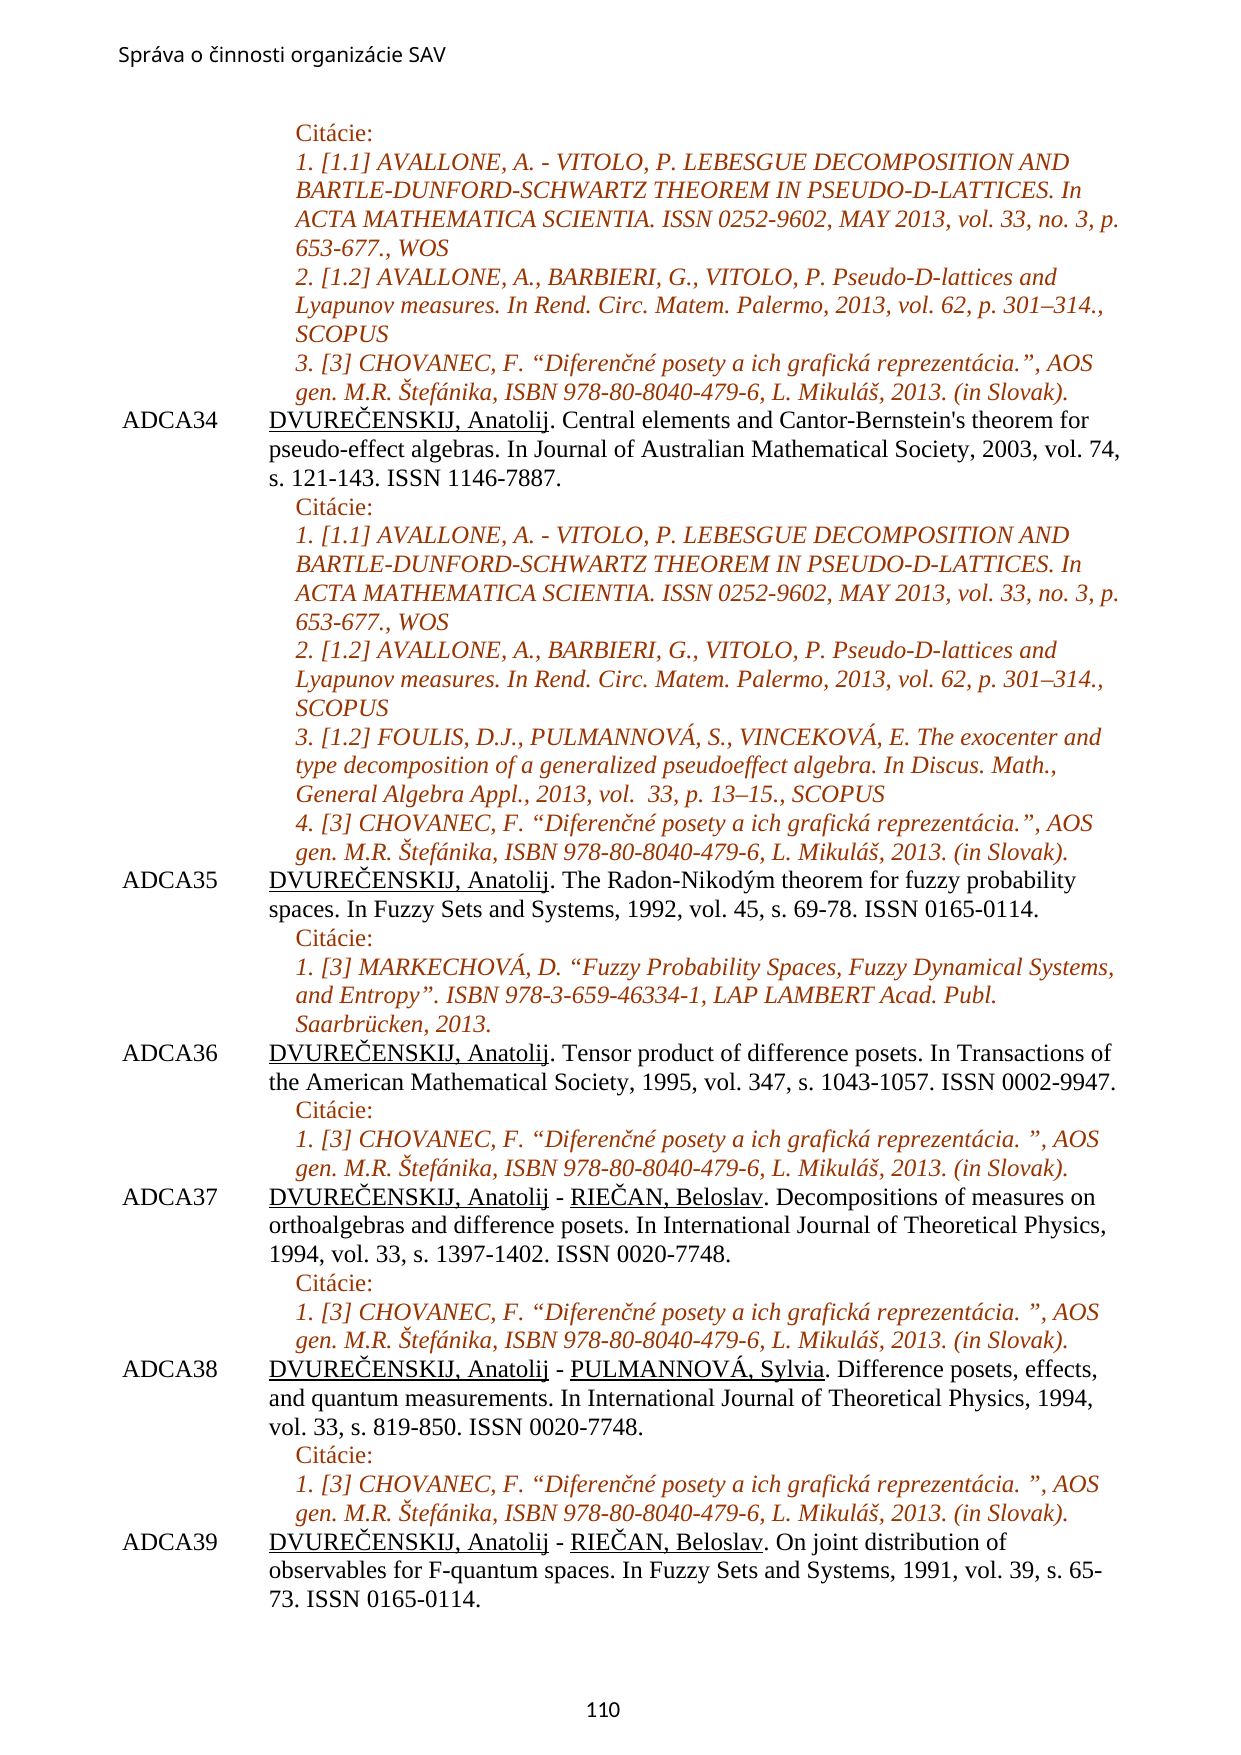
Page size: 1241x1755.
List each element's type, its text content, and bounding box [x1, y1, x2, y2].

text 1. [1.1] AVALLONE, A. - VITOLO, P. LEBESGUE DECOMPOSITION AND BARTLE-DUNFORD-SCHWARTZ THEOREM IN PSEUDO-D-LATTICES. In ACTA MATHEMATICA SCIENTIA. ISSN 0252-9602, MAY 2013, vol. 33, no. 3, p. 653-677., WOS [295, 521, 1122, 636]
table_header ADCA38 [122, 1354, 269, 1441]
table_header ADCA34 [122, 406, 269, 492]
text Citácie: [295, 118, 1122, 147]
text 1. [3] MARKECHOVÁ, D. “Fuzzy Probability Spaces, Fuzzy Dynamical Systems, and Entropy”. ISBN 978-3-659-46334-1, LAP LAMBERT Acad. Publ. Saarbrücken, 2013. [295, 952, 1122, 1038]
text 2. [1.2] AVALLONE, A., BARBIERI, G., VITOLO, P. Pseudo-D-lattices and Lyapunov measures. In Rend. Circ. Matem. Palermo, 2013, vol. 62, p. 301–314., SCOPUS [295, 636, 1122, 722]
text Citácie: [295, 1096, 1122, 1124]
table_header DVUREČENSKIJ, Anatolij. The Radon-Nikodým theorem for fuzzy probability spaces. In Fuzzy Sets and Systems, 1992, vol. 45, s. 69-78. ISSN 0165-0114. [269, 866, 1122, 923]
text Citácie: [295, 1268, 1122, 1297]
text Citácie: [295, 1441, 1122, 1469]
text 3. [3] CHOVANEC, F. “Diferenčné posety a ich grafická reprezentácia.”, AOS gen. M.R. Štefánika, ISBN 978-80-8040-479-6, L. Mikuláš, 2013. (in Slovak). [295, 348, 1122, 406]
table_header DVUREČENSKIJ, Anatolij - PULMANNOVÁ, Sylvia. Difference posets, effects, and quantum measurements. In International Journal of Theoretical Physics, 1994, vol. 33, s. 819-850. ISSN 0020-7748. [269, 1354, 1122, 1441]
table_header DVUREČENSKIJ, Anatolij. Tensor product of difference posets. In Transactions of the American Mathematical Society, 1995, vol. 347, s. 1043-1057. ISSN 0002-9947. [269, 1038, 1122, 1096]
table_header DVUREČENSKIJ, Anatolij - RIEČAN, Beloslav. On joint distribution of observables for F-quantum spaces. In Fuzzy Sets and Systems, 1991, vol. 39, s. 65-73. ISSN 0165-0114. [269, 1527, 1122, 1613]
text Citácie: [295, 923, 1122, 952]
text 1. [3] CHOVANEC, F. “Diferenčné posety a ich grafická reprezentácia. ”, AOS gen. M.R. Štefánika, ISBN 978-80-8040-479-6, L. Mikuláš, 2013. (in Slovak). [295, 1124, 1122, 1182]
table_header ADCA39 [122, 1527, 269, 1613]
text 1. [3] CHOVANEC, F. “Diferenčné posety a ich grafická reprezentácia. ”, AOS gen. M.R. Štefánika, ISBN 978-80-8040-479-6, L. Mikuláš, 2013. (in Slovak). [295, 1297, 1122, 1354]
text 1. [1.1] AVALLONE, A. - VITOLO, P. LEBESGUE DECOMPOSITION AND BARTLE-DUNFORD-SCHWARTZ THEOREM IN PSEUDO-D-LATTICES. In ACTA MATHEMATICA SCIENTIA. ISSN 0252-9602, MAY 2013, vol. 33, no. 3, p. 653-677., WOS [295, 147, 1122, 262]
text 3. [1.2] FOULIS, D.J., PULMANNOVÁ, S., VINCEKOVÁ, E. The exocenter and type decomposition of a generalized pseudoeffect algebra. In Discus. Math., General Algebra Appl., 2013, vol. 33, p. 13–15., SCOPUS [295, 722, 1122, 808]
table_header ADCA37 [122, 1182, 269, 1268]
table_header DVUREČENSKIJ, Anatolij - RIEČAN, Beloslav. Decompositions of measures on orthoalgebras and difference posets. In International Journal of Theoretical Physics, 1994, vol. 33, s. 1397-1402. ISSN 0020-7748. [269, 1182, 1122, 1268]
text 4. [3] CHOVANEC, F. “Diferenčné posety a ich grafická reprezentácia.”, AOS gen. M.R. Štefánika, ISBN 978-80-8040-479-6, L. Mikuláš, 2013. (in Slovak). [295, 808, 1122, 866]
text 2. [1.2] AVALLONE, A., BARBIERI, G., VITOLO, P. Pseudo-D-lattices and Lyapunov measures. In Rend. Circ. Matem. Palermo, 2013, vol. 62, p. 301–314., SCOPUS [295, 262, 1122, 348]
text 1. [3] CHOVANEC, F. “Diferenčné posety a ich grafická reprezentácia. ”, AOS gen. M.R. Štefánika, ISBN 978-80-8040-479-6, L. Mikuláš, 2013. (in Slovak). [295, 1469, 1122, 1527]
table_header DVUREČENSKIJ, Anatolij. Central elements and Cantor-Bernstein's theorem for pseudo-effect algebras. In Journal of Australian Mathematical Society, 2003, vol. 74, s. 121-143. ISSN 1146-7887. [269, 406, 1122, 492]
table_header ADCA36 [122, 1038, 269, 1096]
table_header ADCA35 [122, 866, 269, 923]
text Citácie: [295, 492, 1122, 521]
